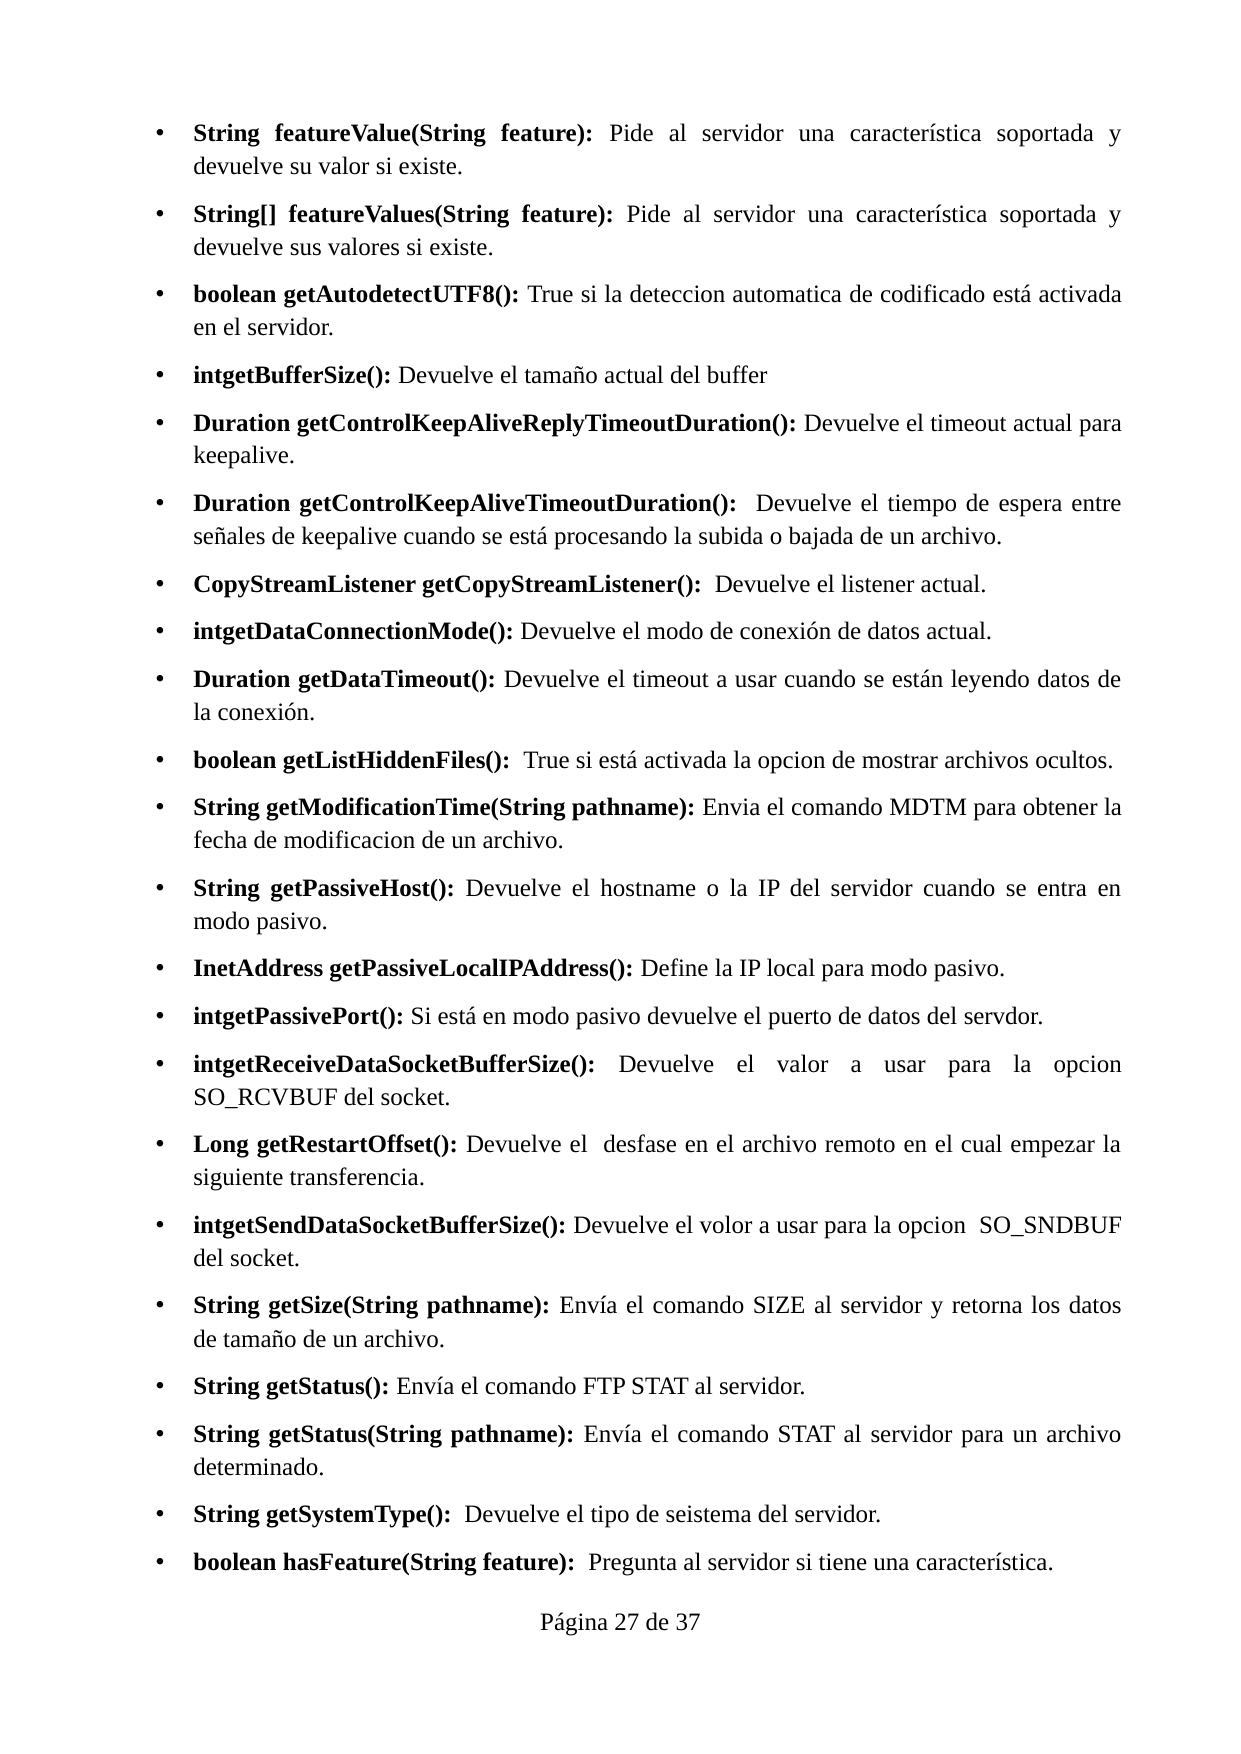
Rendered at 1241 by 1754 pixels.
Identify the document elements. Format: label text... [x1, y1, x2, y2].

list intgetSendDataSocketBufferSize(): Devuelve el volor a usar para la opcion SO_SNDBUF del socket. [156, 1210, 1122, 1272]
list intgetReceiveDataSocketBufferSize(): Devuelve el valor a usar para la opcion SO_RCVBUF del socket. [156, 1049, 1122, 1111]
list String getStatus(): Envía el comando FTP STAT al servidor. [156, 1371, 1122, 1400]
list InetAddress getPassiveLocalIPAddress(): Define la IP local para modo pasivo. [156, 953, 1122, 982]
list String getPassiveHost(): Devuelve el hostname o la IP del servidor cuando se entra en modo pasivo. [156, 873, 1122, 935]
list intgetPassivePort(): Si está en modo pasivo devuelve el puerto de datos del servdor. [156, 1001, 1122, 1030]
list intgetDataConnectionMode(): Devuelve el modo de conexión de datos actual. [156, 616, 1122, 645]
list String featureValue(String feature): Pide al servidor una característica soportada y devuelve su valor si existe. [156, 118, 1122, 180]
list String getStatus(String pathname): Envía el comando STAT al servidor para un archivo determinado. [156, 1419, 1122, 1481]
list intgetBufferSize(): Devuelve el tamaño actual del buffer [156, 360, 1122, 389]
list String getSize(String pathname): Envía el comando SIZE al servidor y retorna los datos de tamaño de un archivo. [156, 1291, 1122, 1352]
list boolean hasFeature(String feature): Pregunta al servidor si tiene una característica. [156, 1547, 1122, 1576]
list Long getRestartOffset(): Devuelve el desfase en el archivo remoto en el cual empezar la siguiente transferencia. [156, 1129, 1122, 1191]
list boolean getAutodetectUTF8(): True si la deteccion automatica de codificado está activada en el servidor. [156, 279, 1122, 341]
list String getModificationTime(String pathname): Envia el comando MDTM para obtener la fecha de modificacion de un archivo. [156, 792, 1122, 854]
list String[] featureValues(String feature): Pide al servidor una característica soportada y devuelve sus valores si existe. [156, 199, 1122, 261]
list Duration getDataTimeout(): Devuelve el timeout a usar cuando se están leyendo datos de la conexión. [156, 664, 1122, 726]
list CopyStreamListener getCopyStreamListener(): Devuelve el listener actual. [156, 569, 1122, 598]
list String getSystemType(): Devuelve el tipo de seistema del servidor. [156, 1499, 1122, 1528]
list Duration getControlKeepAliveReplyTimeoutDuration(): Devuelve el timeout actual para keepalive. [156, 408, 1122, 469]
list Duration getControlKeepAliveTimeoutDuration(): Devuelve el tiempo de espera entre señales de keepalive cuando se está procesando la subida o bajada de un archivo. [156, 488, 1122, 550]
list boolean getListHiddenFiles(): True si está activada la opcion de mostrar archivos ocultos. [156, 745, 1122, 773]
